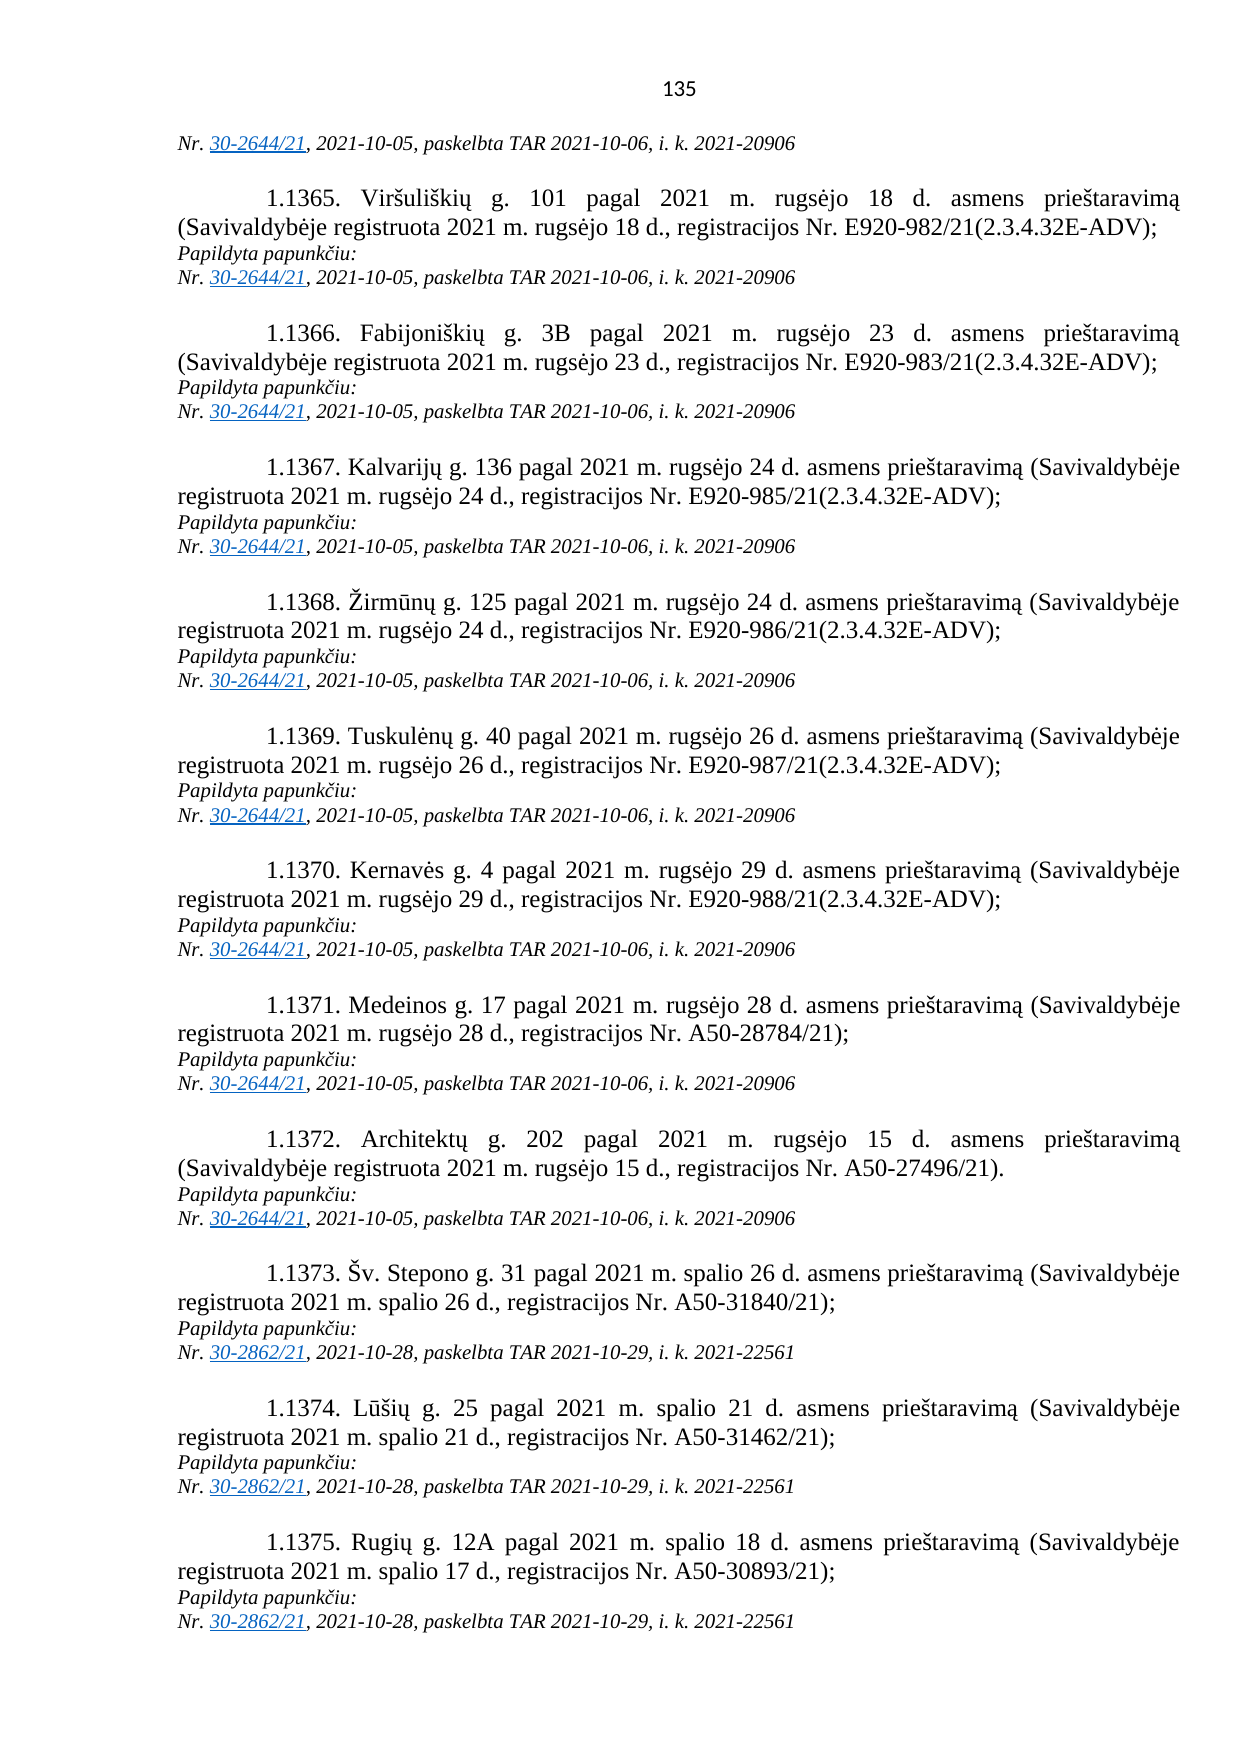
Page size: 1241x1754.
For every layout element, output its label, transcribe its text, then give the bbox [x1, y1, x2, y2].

text Nr. 30-2644/21, 2021-10-05, paskelbta TAR 2021-10-06, i. k. 2021-20906 [177, 131, 1181, 155]
text 1.1367. Kalvarijų g. 136 pagal 2021 m. rugsėjo 24 d. asmens prieštaravimą (Savivaldybėje registruota 2021 m. rugsėjo 24 d., registracijos Nr. E920-985/21(2.3.4.32E-ADV); [177, 452, 1181, 510]
text Papildyta papunkčiu: [177, 1182, 1181, 1206]
text Nr. 30-2644/21, 2021-10-05, paskelbta TAR 2021-10-06, i. k. 2021-20906 [177, 802, 1181, 827]
text 1.1365. Viršuliškių g. 101 pagal 2021 m. rugsėjo 18 d. asmens prieštaravimą (Savivaldybėje registruota 2021 m. rugsėjo 18 d., registracijos Nr. E920-982/21(2.3.4.32E-ADV); [177, 183, 1181, 241]
text Papildyta papunkčiu: [177, 913, 1181, 937]
text 1.1368. Žirmūnų g. 125 pagal 2021 m. rugsėjo 24 d. asmens prieštaravimą (Savivaldybėje registruota 2021 m. rugsėjo 24 d., registracijos Nr. E920-986/21(2.3.4.32E-ADV); [177, 587, 1181, 644]
text 1.1374. Lūšių g. 25 pagal 2021 m. spalio 21 d. asmens prieštaravimą (Savivaldybėje registruota 2021 m. spalio 21 d., registracijos Nr. A50-31462/21); [177, 1393, 1181, 1450]
text Papildyta papunkčiu: [177, 1047, 1181, 1071]
text Nr. 30-2862/21, 2021-10-28, paskelbta TAR 2021-10-29, i. k. 2021-22561 [177, 1474, 1181, 1498]
text Nr. 30-2644/21, 2021-10-05, paskelbta TAR 2021-10-06, i. k. 2021-20906 [177, 668, 1181, 692]
text Papildyta papunkčiu: [177, 1316, 1181, 1340]
text 1.1375. Rugių g. 12A pagal 2021 m. spalio 18 d. asmens prieštaravimą (Savivaldybėje registruota 2021 m. spalio 17 d., registracijos Nr. A50-30893/21); [177, 1527, 1181, 1585]
text Papildyta papunkčiu: [177, 241, 1181, 265]
text Nr. 30-2862/21, 2021-10-28, paskelbta TAR 2021-10-29, i. k. 2021-22561 [177, 1609, 1181, 1633]
text Papildyta papunkčiu: [177, 1450, 1181, 1474]
text Nr. 30-2644/21, 2021-10-05, paskelbta TAR 2021-10-06, i. k. 2021-20906 [177, 937, 1181, 961]
text Nr. 30-2862/21, 2021-10-28, paskelbta TAR 2021-10-29, i. k. 2021-22561 [177, 1340, 1181, 1364]
text Nr. 30-2644/21, 2021-10-05, paskelbta TAR 2021-10-06, i. k. 2021-20906 [177, 1206, 1181, 1230]
text 1.1369. Tuskulėnų g. 40 pagal 2021 m. rugsėjo 26 d. asmens prieštaravimą (Savivaldybėje registruota 2021 m. rugsėjo 26 d., registracijos Nr. E920-987/21(2.3.4.32E-ADV); [177, 721, 1181, 778]
text 1.1373. Šv. Stepono g. 31 pagal 2021 m. spalio 26 d. asmens prieštaravimą (Savivaldybėje registruota 2021 m. spalio 26 d., registracijos Nr. A50-31840/21); [177, 1258, 1181, 1316]
text 1.1366. Fabijoniškių g. 3B pagal 2021 m. rugsėjo 23 d. asmens prieštaravimą (Savivaldybėje registruota 2021 m. rugsėjo 23 d., registracijos Nr. E920-983/21(2.3.4.32E-ADV); [177, 318, 1181, 375]
text Nr. 30-2644/21, 2021-10-05, paskelbta TAR 2021-10-06, i. k. 2021-20906 [177, 534, 1181, 558]
text Nr. 30-2644/21, 2021-10-05, paskelbta TAR 2021-10-06, i. k. 2021-20906 [177, 265, 1181, 289]
text 1.1372. Architektų g. 202 pagal 2021 m. rugsėjo 15 d. asmens prieštaravimą (Savivaldybėje registruota 2021 m. rugsėjo 15 d., registracijos Nr. A50-27496/21). [177, 1124, 1181, 1182]
text Papildyta papunkčiu: [177, 644, 1181, 668]
text 1.1370. Kernavės g. 4 pagal 2021 m. rugsėjo 29 d. asmens prieštaravimą (Savivaldybėje registruota 2021 m. rugsėjo 29 d., registracijos Nr. E920-988/21(2.3.4.32E-ADV); [177, 855, 1181, 913]
text Nr. 30-2644/21, 2021-10-05, paskelbta TAR 2021-10-06, i. k. 2021-20906 [177, 399, 1181, 423]
text Papildyta papunkčiu: [177, 1585, 1181, 1609]
text Papildyta papunkčiu: [177, 510, 1181, 534]
text 1.1371. Medeinos g. 17 pagal 2021 m. rugsėjo 28 d. asmens prieštaravimą (Savivaldybėje registruota 2021 m. rugsėjo 28 d., registracijos Nr. A50-28784/21); [177, 990, 1181, 1047]
text Papildyta papunkčiu: [177, 375, 1181, 399]
text Nr. 30-2644/21, 2021-10-05, paskelbta TAR 2021-10-06, i. k. 2021-20906 [177, 1071, 1181, 1095]
text Papildyta papunkčiu: [177, 778, 1181, 802]
